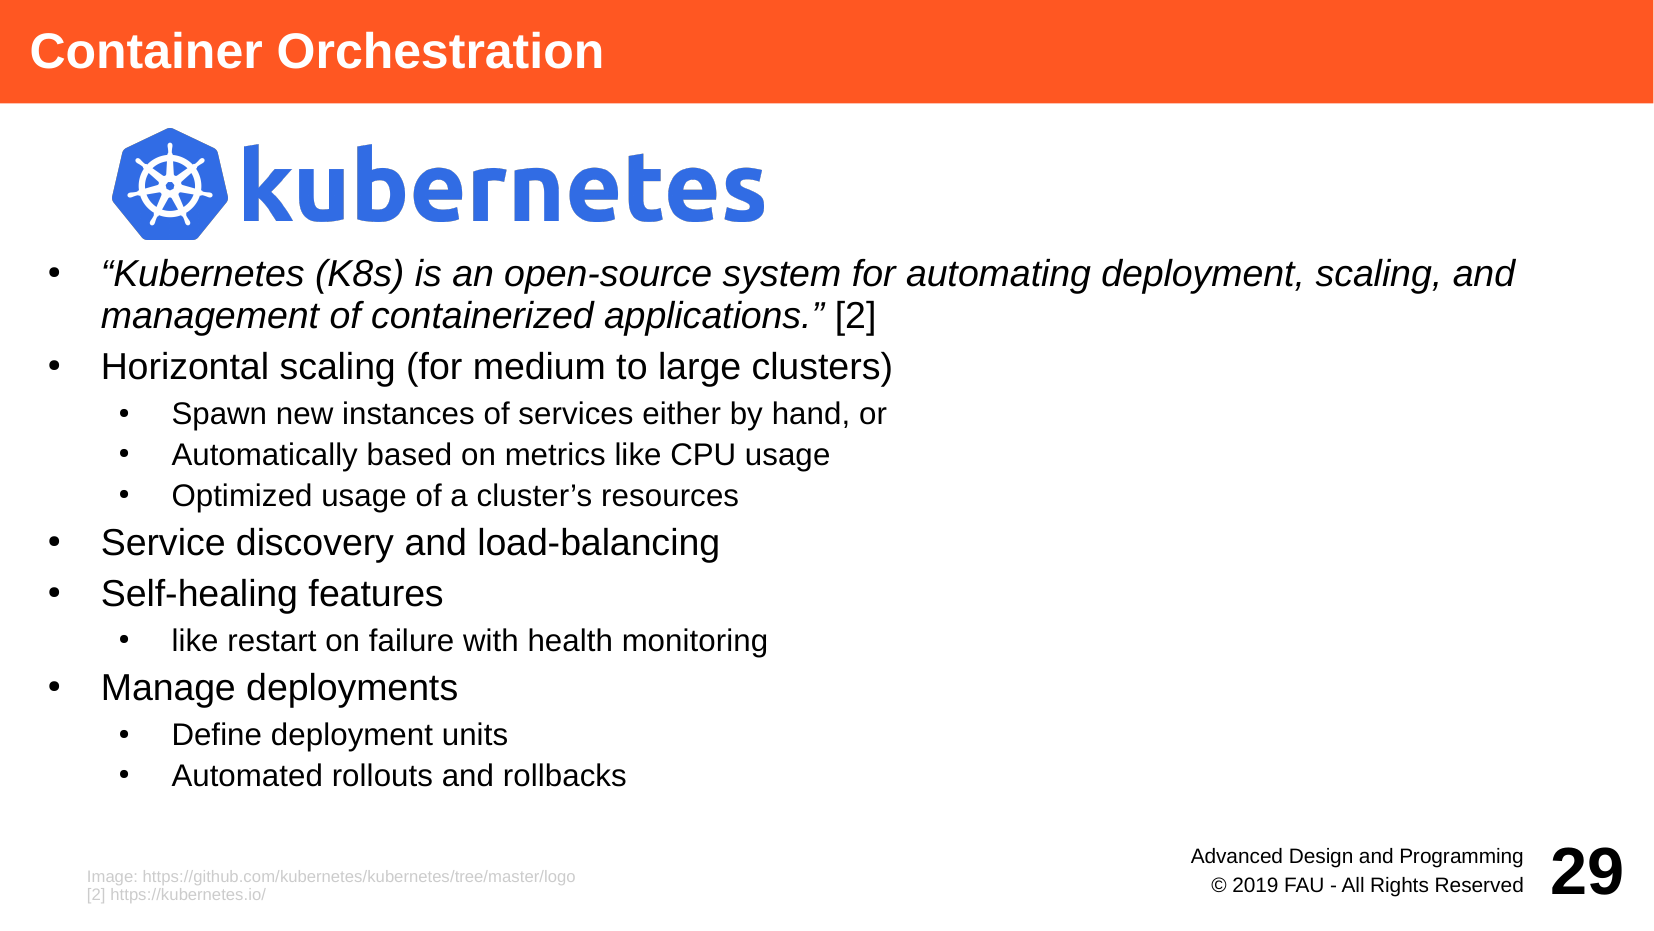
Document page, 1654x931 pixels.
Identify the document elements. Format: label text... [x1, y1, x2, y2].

picture [244, 144, 764, 222]
picture [112, 128, 228, 241]
title Container Orchestration [0, 0, 1654, 104]
text_box Image: https://github.com/kubernetes/kubernetes/tree/master/logo [2] https://kubernetes.io/ [75, 855, 1051, 917]
list “Kubernetes (K8s) is an open-source system for automating deployment, scaling, and management of containerized applications.” [2] Horizontal scaling (for medium to large clusters) Spawn new instances of services either by hand, or Automatically based on metrics like CPU usage Optimized usage of a cluster’s resources Service discovery and load-balancing Self-healing features like restart on failure with health monitoring Manage deployments Define deployment units Automated rollouts and rollbacks [30, 252, 1625, 451]
